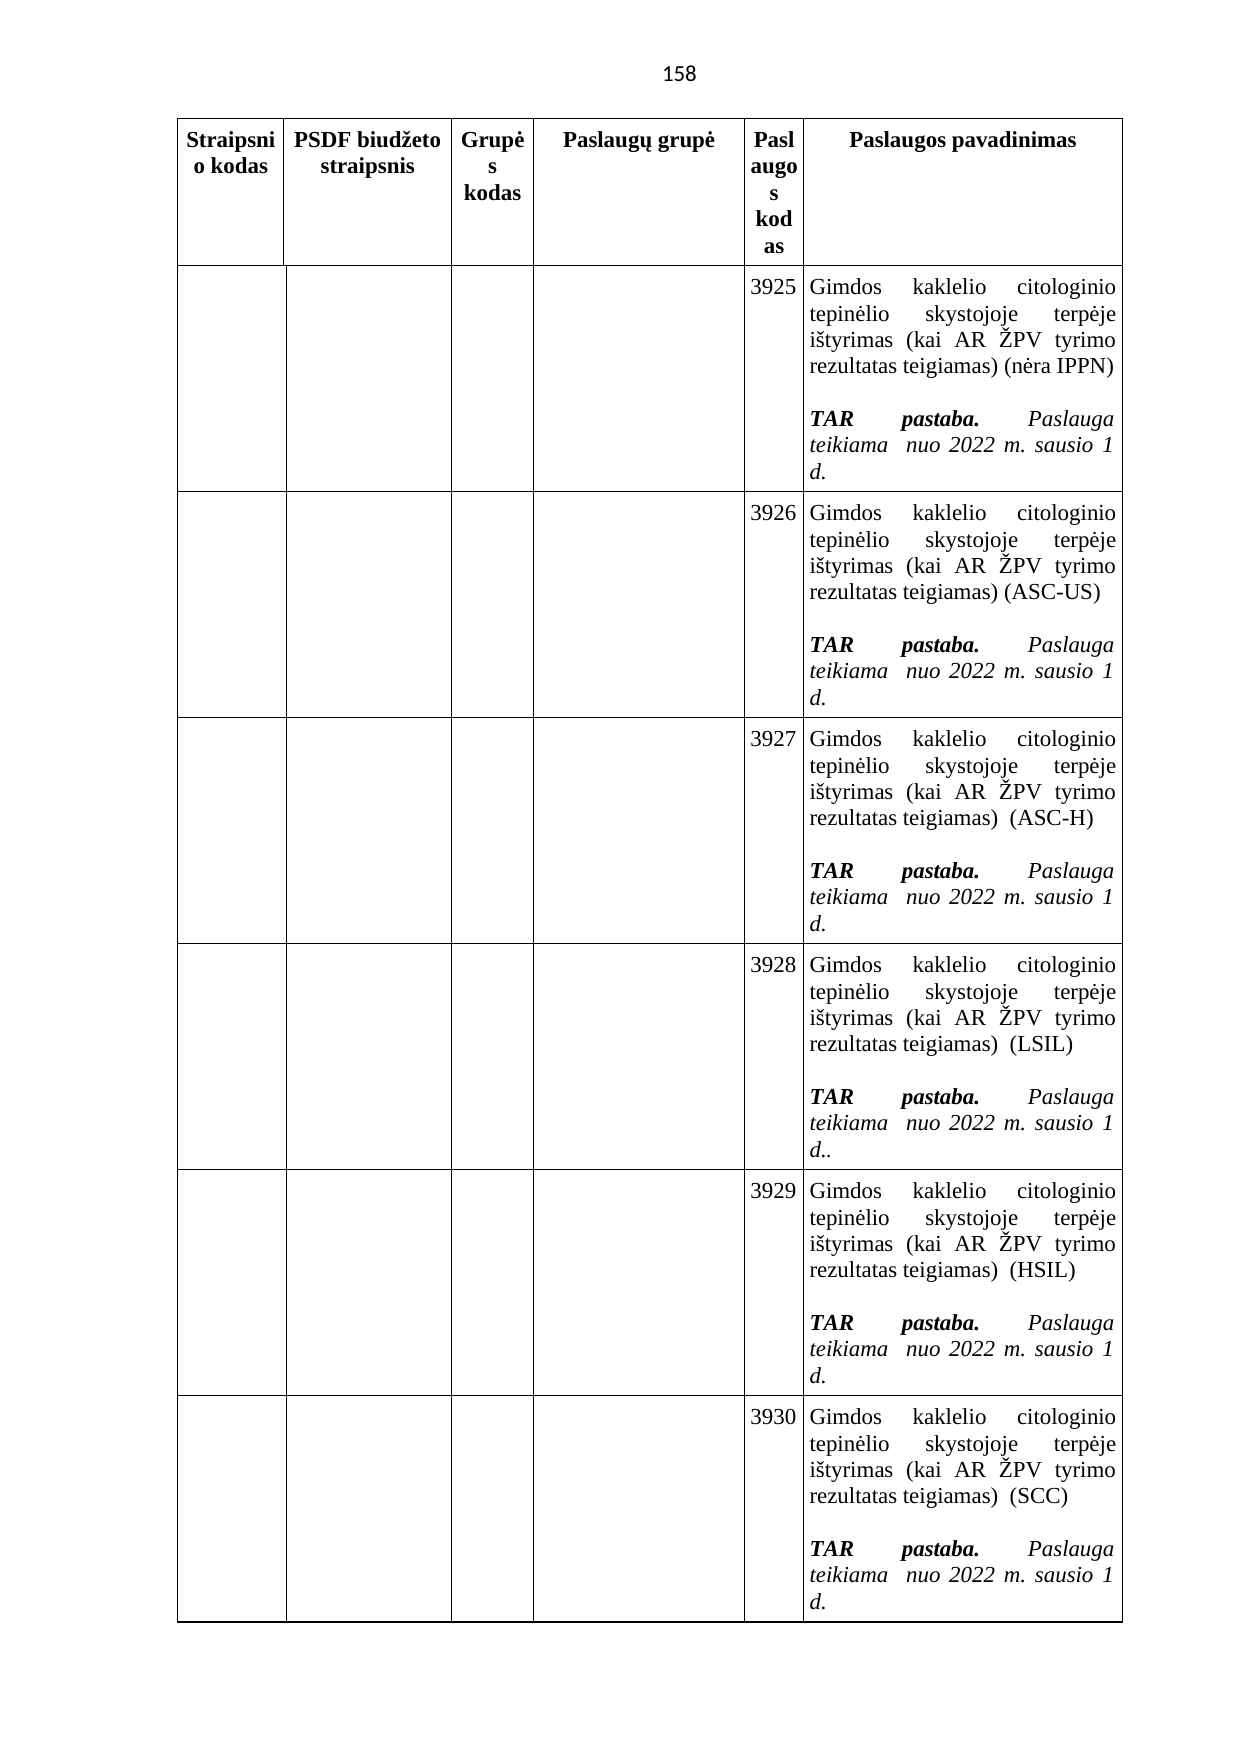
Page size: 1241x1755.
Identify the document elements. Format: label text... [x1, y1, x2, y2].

table_cell [534, 1396, 744, 1621]
table_header Paslaugos kodas [745, 119, 803, 265]
table_cell [178, 718, 286, 943]
table_header Paslaugų grupė [534, 119, 744, 265]
table_cell Gimdos kaklelio citologinio tepinėlio skystojoje terpėje ištyrimas (kai AR ŽPV tyrimo rezultatas teigiamas) (ASC-H) TAR pastaba. Paslauga teikiama nuo 2022 m. sausio 1 d. [804, 718, 1122, 943]
table_cell [452, 1170, 533, 1395]
table_cell [287, 1396, 451, 1621]
table_cell [178, 1396, 286, 1621]
table_cell [287, 944, 451, 1169]
table_cell [178, 266, 286, 491]
table_cell Gimdos kaklelio citologinio tepinėlio skystojoje terpėje ištyrimas (kai AR ŽPV tyrimo rezultatas teigiamas) (ASC-US) TAR pastaba. Paslauga teikiama nuo 2022 m. sausio 1 d. [804, 492, 1122, 717]
table_cell 3926 [745, 492, 803, 717]
table_cell Gimdos kaklelio citologinio tepinėlio skystojoje terpėje ištyrimas (kai AR ŽPV tyrimo rezultatas teigiamas) (SCC) TAR pastaba. Paslauga teikiama nuo 2022 m. sausio 1 d. [804, 1396, 1122, 1621]
table_cell [452, 1396, 533, 1621]
table_cell 3929 [745, 1170, 803, 1395]
table_cell Gimdos kaklelio citologinio tepinėlio skystojoje terpėje ištyrimas (kai AR ŽPV tyrimo rezultatas teigiamas) (LSIL) TAR pastaba. Paslauga teikiama nuo 2022 m. sausio 1 d.. [804, 944, 1122, 1169]
table_cell [287, 718, 451, 943]
table_cell [534, 266, 744, 491]
table_cell Gimdos kaklelio citologinio tepinėlio skystojoje terpėje ištyrimas (kai AR ŽPV tyrimo rezultatas teigiamas) (nėra IPPN) TAR pastaba. Paslauga teikiama nuo 2022 m. sausio 1 d. [804, 266, 1122, 491]
table_header Grupės kodas [452, 119, 533, 265]
table_cell [287, 266, 451, 491]
table_cell [534, 944, 744, 1169]
table_header Straipsnio kodas [178, 119, 283, 265]
table_cell [178, 492, 286, 717]
table_cell 3928 [745, 944, 803, 1169]
table_cell 3930 [745, 1396, 803, 1621]
table_cell [178, 1170, 286, 1395]
table_cell [534, 718, 744, 943]
table_header PSDF biudžeto straipsnis [284, 119, 451, 265]
table_cell [452, 944, 533, 1169]
table_cell [452, 718, 533, 943]
table_cell 3927 [745, 718, 803, 943]
table_cell [452, 492, 533, 717]
table_cell 3925 [745, 266, 803, 491]
table_cell [534, 1170, 744, 1395]
table_cell Gimdos kaklelio citologinio tepinėlio skystojoje terpėje ištyrimas (kai AR ŽPV tyrimo rezultatas teigiamas) (HSIL) TAR pastaba. Paslauga teikiama nuo 2022 m. sausio 1 d. [804, 1170, 1122, 1395]
table_cell [178, 944, 286, 1169]
table_cell [287, 1170, 451, 1395]
table_cell [534, 492, 744, 717]
table_header Paslaugos pavadinimas [804, 119, 1122, 265]
table_cell [452, 266, 533, 491]
table_cell [287, 492, 451, 717]
